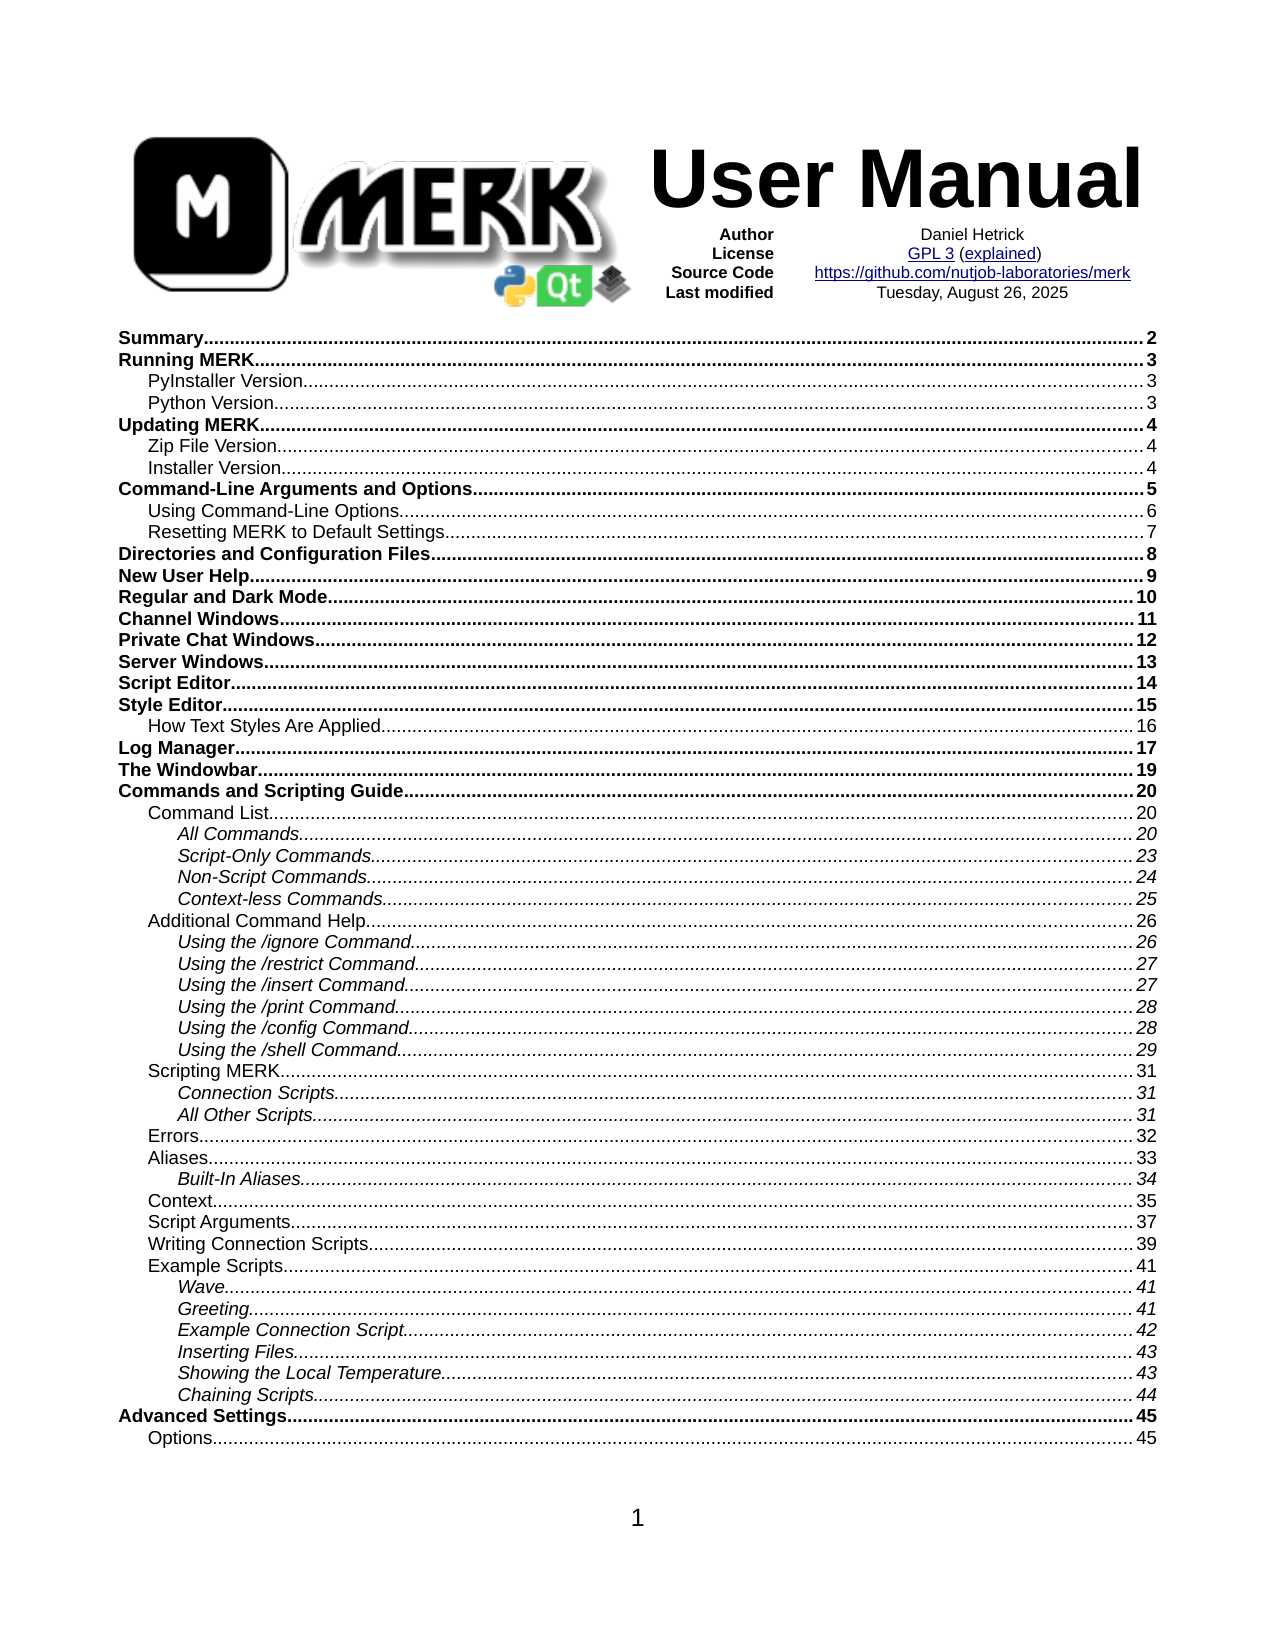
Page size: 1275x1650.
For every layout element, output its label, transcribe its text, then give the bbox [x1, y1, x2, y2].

text Example Connection Script 42 [177, 1319, 1157, 1341]
text Script Editor 14 [118, 672, 1157, 694]
table_header User Manual [638, 129, 1157, 225]
text Connection Scripts 31 [177, 1082, 1157, 1103]
text Using the /shell Command 29 [177, 1039, 1157, 1060]
text Built-In Aliases 34 [177, 1168, 1157, 1190]
text All Other Scripts 31 [177, 1103, 1157, 1125]
text Non-Script Commands 24 [177, 866, 1157, 888]
text Scripting MERK 31 [148, 1060, 1157, 1082]
text Advanced Settings 45 [118, 1405, 1157, 1427]
table_cell https://github.com/nutjob-laboratories/merk [788, 263, 1157, 282]
text Installer Version 4 [148, 457, 1157, 478]
text The Windowbar 19 [118, 758, 1157, 780]
text Using Command-Line Options 6 [148, 500, 1157, 521]
text Wave 41 [177, 1276, 1157, 1297]
text Context 35 [148, 1190, 1157, 1211]
text Context-less Commands 25 [177, 888, 1157, 909]
text How Text Styles Are Applied 16 [148, 715, 1157, 737]
text Greeting 41 [177, 1297, 1157, 1319]
text Channel Windows 11 [118, 607, 1157, 629]
text Private Chat Windows 12 [118, 629, 1157, 651]
text Regular and Dark Mode 10 [118, 586, 1157, 607]
text Log Manager 17 [118, 737, 1157, 758]
text Resetting MERK to Default Settings 7 [148, 521, 1157, 543]
text Using the /insert Command 27 [177, 974, 1157, 996]
text Command List 20 [148, 802, 1157, 823]
table_header [638, 302, 1157, 313]
text Script-Only Commands 23 [177, 845, 1157, 866]
text Using the /print Command 28 [177, 996, 1157, 1017]
text Server Windows 13 [118, 651, 1157, 672]
text New User Help 9 [118, 564, 1157, 586]
table_header Author [638, 225, 788, 244]
text Directories and Configuration Files 8 [118, 543, 1157, 564]
text Using the /ignore Command 26 [177, 931, 1157, 952]
text Summary 2 [118, 327, 1157, 349]
text Additional Command Help 26 [148, 909, 1157, 931]
text PyInstaller Version 3 [148, 370, 1157, 392]
text Showing the Local Temperature 43 [177, 1362, 1157, 1384]
table_cell Source Code [638, 263, 788, 282]
text Example Scripts 41 [148, 1254, 1157, 1276]
text Chaining Scripts 44 [177, 1384, 1157, 1405]
text Options 45 [148, 1427, 1157, 1448]
text Command-Line Arguments and Options 5 [118, 478, 1157, 500]
text Script Arguments 37 [148, 1211, 1157, 1233]
text Writing Connection Scripts 39 [148, 1233, 1157, 1254]
table_cell Last modified [638, 283, 788, 302]
table_cell License [638, 244, 788, 263]
text Running MERK 3 [118, 349, 1157, 370]
text Aliases 33 [148, 1147, 1157, 1168]
table_header [638, 118, 1157, 129]
text Python Version 3 [148, 392, 1157, 413]
text Updating MERK 4 [118, 413, 1157, 435]
table_header Daniel Hetrick [788, 225, 1157, 244]
text Using the /config Command 28 [177, 1017, 1157, 1039]
text Zip File Version 4 [148, 435, 1157, 457]
picture [118, 118, 638, 313]
text Commands and Scripting Guide 20 [118, 780, 1157, 802]
text Errors 32 [148, 1125, 1157, 1147]
table_cell Tuesday, August 26, 2025 [788, 283, 1157, 302]
table_cell GPL 3 (explained) [788, 244, 1157, 263]
text All Commands 20 [177, 823, 1157, 845]
text Using the /restrict Command 27 [177, 952, 1157, 974]
text Inserting Files 43 [177, 1341, 1157, 1362]
text Style Editor 15 [118, 694, 1157, 715]
